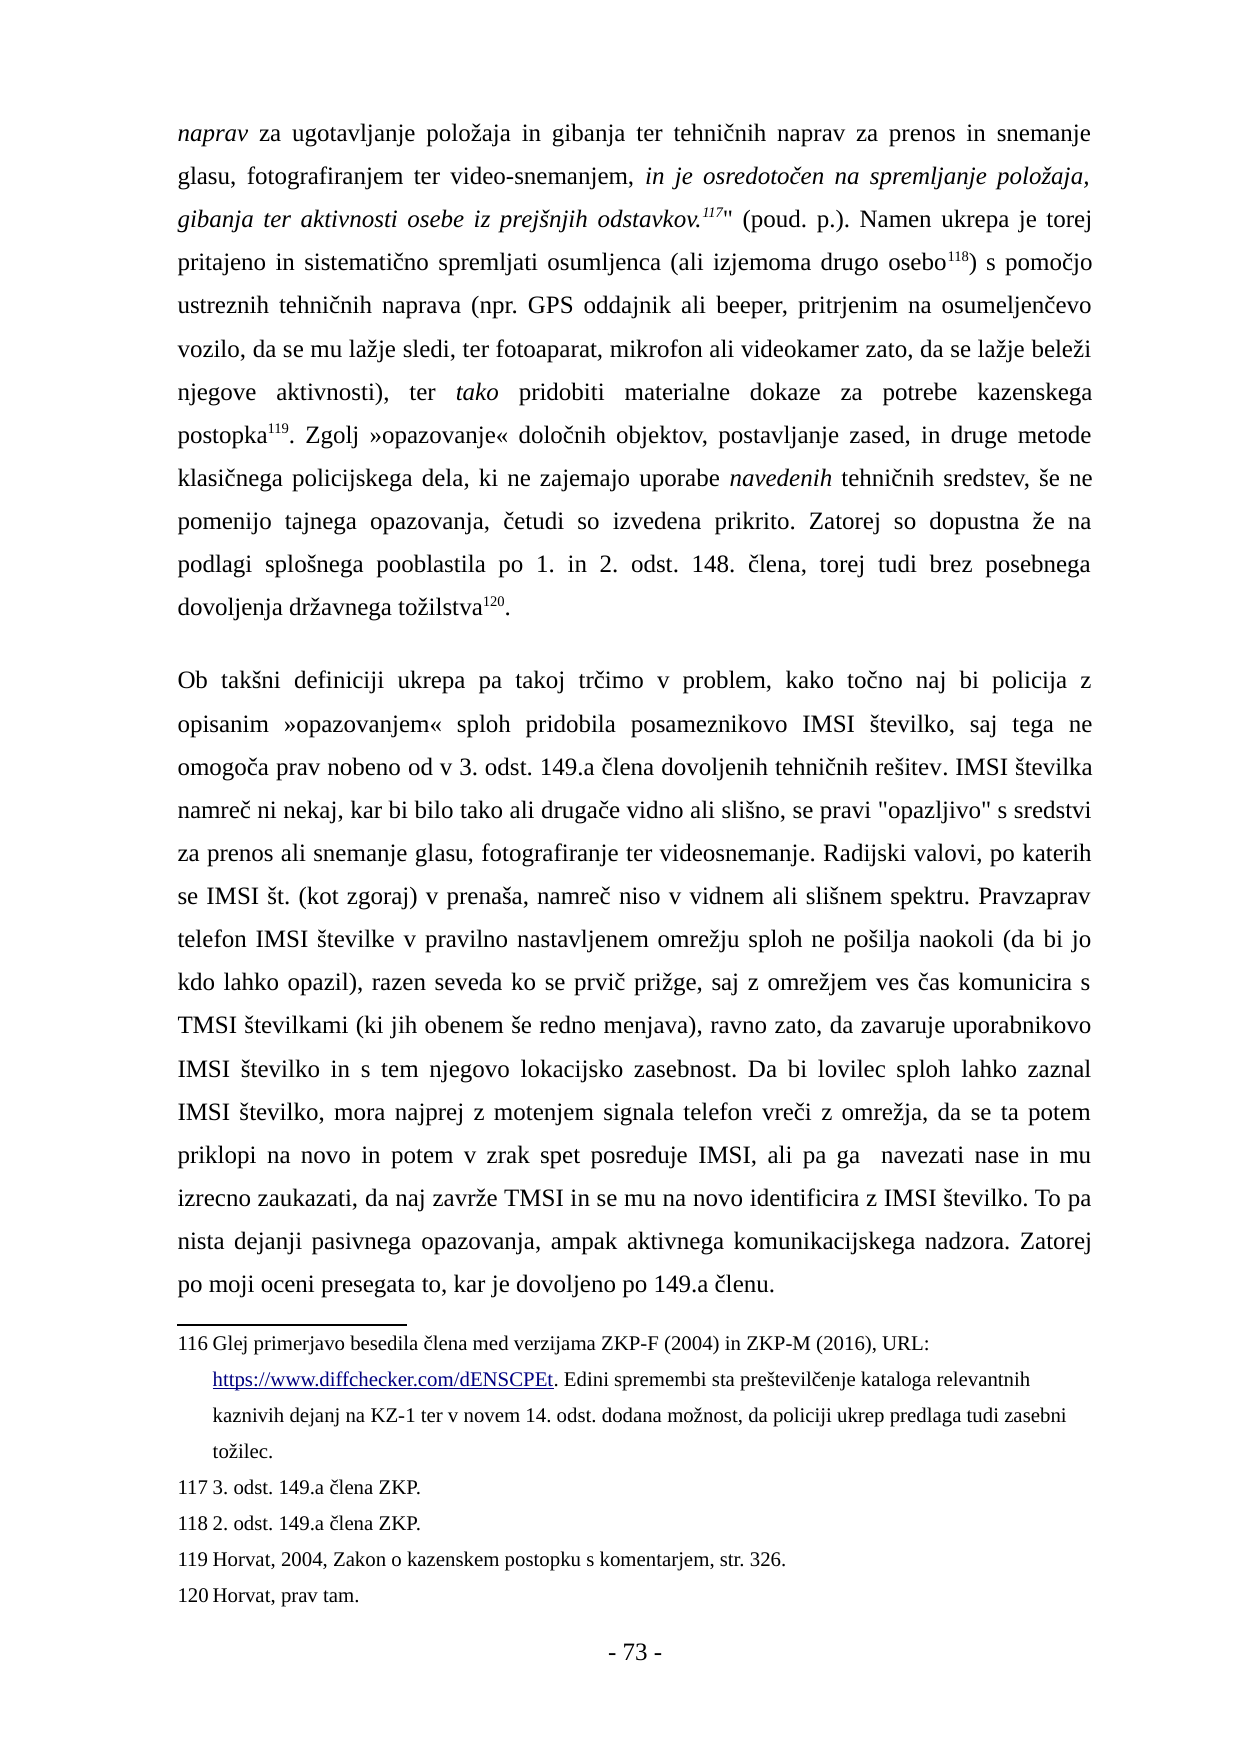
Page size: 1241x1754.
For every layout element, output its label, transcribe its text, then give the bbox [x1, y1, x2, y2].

text Horvat, prav tam. [177, 1583, 1093, 1607]
text 3. odst. 149.a člena ZKP. [177, 1475, 1093, 1499]
text Ob takšni definiciji ukrepa pa takoj trčimo v problem, kako točno naj bi policija z opisanim »opazovanjem« sploh pridobila posameznikovo IMSI številko, saj tega ne omogoča prav nobeno od v 3. odst. 149.a člena dovoljenih tehničnih rešitev. IMSI številka namreč ni nekaj, kar bi bilo tako ali drugače vidno ali slišno, se pravi "opazljivo" s sredstvi za prenos ali snemanje glasu, fotografiranje ter videosnemanje. Radijski valovi, po katerih se IMSI št. (kot zgoraj) v prenaša, namreč niso v vidnem ali slišnem spektru. Pravzaprav telefon IMSI številke v pravilno nastavljenem omrežju sploh ne pošilja naokoli (da bi jo kdo lahko opazil), razen seveda ko se prvič prižge, saj z omrežjem ves čas komunicira s TMSI številkami (ki jih obenem še redno menjava), ravno zato, da zavaruje uporabnikovo IMSI številko in s tem njegovo lokacijsko zasebnost. Da bi lovilec sploh lahko zaznal IMSI številko, mora najprej z motenjem signala telefon vreči z omrežja, da se ta potem priklopi na novo in potem v zrak spet posreduje IMSI, ali pa ga navezati nase in mu izrecno zaukazati, da naj zavrže TMSI in se mu na novo identificira z IMSI številko. To pa nista dejanji pasivnega opazovanja, ampak aktivnega komunikacijskega nadzora. Zatorej po moji oceni presegata to, kar je dovoljeno po 149.a členu. [177, 666, 1093, 1298]
text Glej primerjavo besedila člena med verzijama ZKP-F (2004) in ZKP-M (2016), URL: https://www.diffchecker.com/dENSCPEt. Edini spremembi sta preštevilčenje kataloga relevantnih kaznivih dejanj na KZ-1 ter v novem 14. odst. dodana možnost, da policiji ukrep predlaga tudi zasebni tožilec. [177, 1331, 1093, 1463]
text 2. odst. 149.a člena ZKP. [177, 1511, 1093, 1535]
text Horvat, 2004, Zakon o kazenskem postopku s komentarjem, str. 326. [177, 1547, 1093, 1571]
text naprav za ugotavljanje položaja in gibanja ter tehničnih naprav za prenos in snemanje glasu, fotografiranjem ter video-snemanjem, in je osredotočen na spremljanje položaja, gibanja ter aktivnosti osebe iz prejšnjih odstavkov." (poud. p.). Namen ukrepa je torej pritajeno in sistematično spremljati osumljenca (ali izjemoma drugo osebo) s pomočjo ustreznih tehničnih naprava (npr. GPS oddajnik ali beeper, pritrjenim na osumeljenčevo vozilo, da se mu lažje sledi, ter fotoaparat, mikrofon ali videokamer zato, da se lažje beleži njegove aktivnosti), ter tako pridobiti materialne dokaze za potrebe kazenskega postopka. Zgolj »opazovanje« določnih objektov, postavljanje zased, in druge metode klasičnega policijskega dela, ki ne zajemajo uporabe navedenih tehničnih sredstev, še ne pomenijo tajnega opazovanja, četudi so izvedena prikrito. Zatorej so dopustna že na podlagi splošnega pooblastila po 1. in 2. odst. 148. člena, torej tudi brez posebnega dovoljenja državnega tožilstva. [177, 118, 1093, 621]
